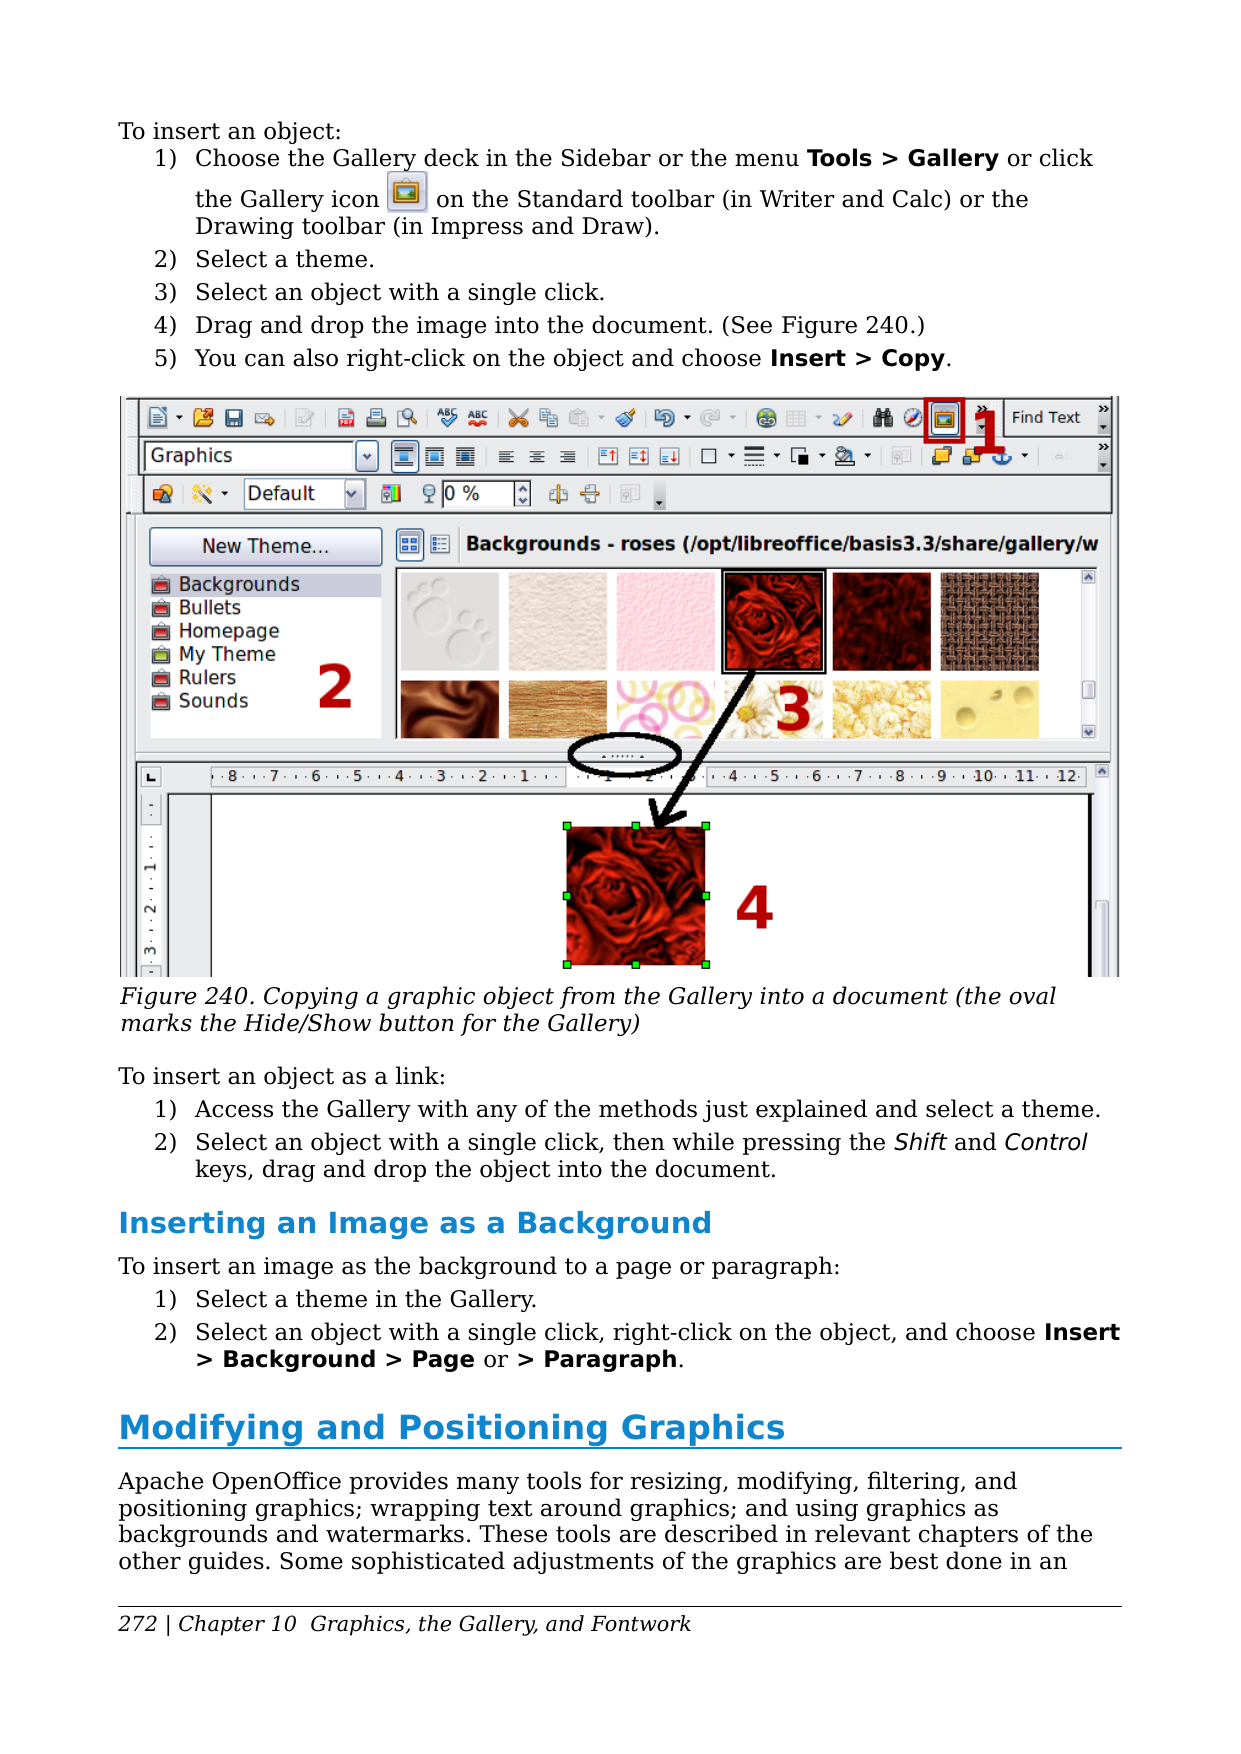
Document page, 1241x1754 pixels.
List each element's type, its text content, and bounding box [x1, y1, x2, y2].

list Select an object with a single click, right-click on the object, and choose Insert > Background > Page or > Paragraph. [177, 1319, 1122, 1372]
list To insert an image as the background to a page or paragraph: [118, 1253, 1122, 1280]
text Apache OpenOffice provides many tools for resizing, modifying, filtering, and positioning graphics; wrapping text around graphics; and using graphics as backgrounds and watermarks. These tools are described in relevant chapters of the other guides. Some sophisticated adjustments of the graphics are best done in an [118, 1468, 1122, 1575]
list Drag and drop the image into the document. (See Figure 240.) [177, 312, 1122, 338]
list To insert an object as a link: [118, 1063, 1122, 1090]
picture [387, 171, 429, 213]
list Select an object with a single click, then while pressing the Shift and Control keys, drag and drop the object into the document. [177, 1129, 1122, 1182]
list Access the Gallery with any of the methods just explained and select a theme. [177, 1096, 1122, 1123]
subtitle Modifying and Positioning Graphics [118, 1408, 1122, 1447]
list Choose the Gallery deck in the Sidebar or the menu Tools > Gallery or click the Gallery icon on the Standard toolbar (in Writer and Calc) or the Drawing toolbar (in Impress and Draw). [177, 145, 1122, 240]
picture [120, 396, 1120, 977]
list Select a theme. [177, 246, 1122, 273]
list You can also right-click on the object and choose Insert > Copy. [177, 345, 1122, 371]
text Figure 240. Copying a graphic object from the Gallery into a document (the oval marks the Hide/Show button for the Gallery) [120, 983, 1120, 1037]
subtitle Inserting an Image as a Background [118, 1207, 1122, 1241]
list Select a theme in the Gallery. [177, 1286, 1122, 1313]
list Select an object with a single click. [177, 279, 1122, 306]
list To insert an object: [118, 118, 1122, 145]
